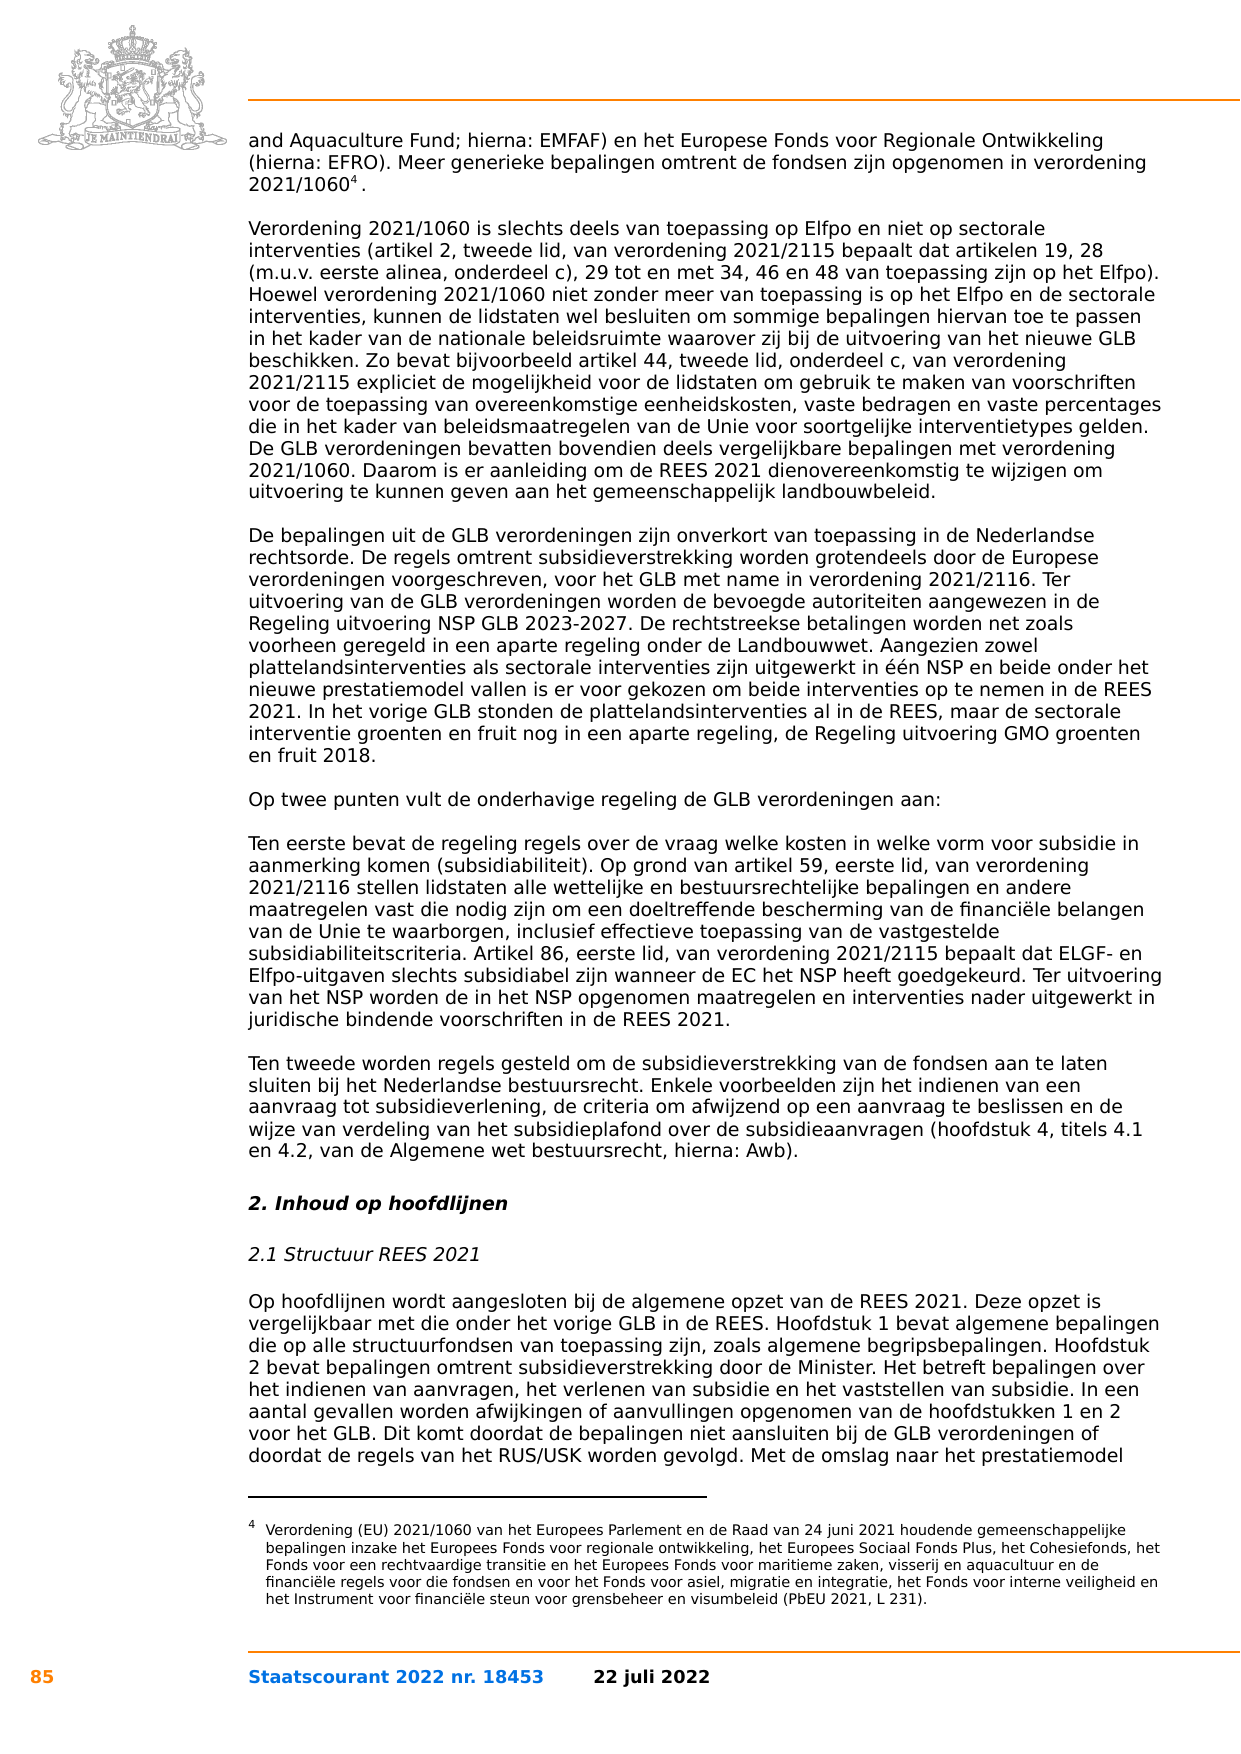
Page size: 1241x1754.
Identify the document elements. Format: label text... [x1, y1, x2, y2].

subtitle 2. Inhoud op hoofdlijnen [248, 1192, 1163, 1214]
text Op hoofdlijnen wordt aangesloten bij de algemene opzet van de REES 2021. Deze opzet is vergelijkbaar met die onder het vorige GLB in de REES. Hoofdstuk 1 bevat algemene bepalingen die op alle structuurfondsen van toepassing zijn, zoals algemene begripsbepalingen. Hoofdstuk 2 bevat bepalingen omtrent subsidieverstrekking door de Minister. Het betreft bepalingen over het indienen van aanvragen, het verlenen van subsidie en het vaststellen van subsidie. In een aantal gevallen worden afwijkingen of aanvullingen opgenomen van de hoofdstukken 1 en 2 voor het GLB. Dit komt doordat de bepalingen niet aansluiten bij de GLB verordeningen of doordat de regels van het RUS/USK worden gevolgd. Met de omslag naar het prestatiemodel [248, 1291, 1163, 1467]
text Op twee punten vult de onderhavige regeling de GLB verordeningen aan: [248, 789, 1163, 811]
text Ten eerste bevat de regeling regels over de vraag welke kosten in welke vorm voor subsidie in aanmerking komen (subsidiabiliteit). Op grond van artikel 59, eerste lid, van verordening 2021/2116 stellen lidstaten alle wettelijke en bestuursrechtelijke bepalingen en andere maatregelen vast die nodig zijn om een doeltreffende bescherming van de financiële belangen van de Unie te waarborgen, inclusief effectieve toepassing van de vastgestelde subsidiabiliteitscriteria. Artikel 86, eerste lid, van verordening 2021/2115 bepaalt dat ELGF- en Elfpo-uitgaven slechts subsidiabel zijn wanneer de EC het NSP heeft goedgekeurd. Ter uitvoering van het NSP worden de in het NSP opgenomen maatregelen en interventies nader uitgewerkt in juridische bindende voorschriften in de REES 2021. [248, 833, 1163, 1031]
text Verordening (EU) 2021/1060 van het Europees Parlement en de Raad van 24 juni 2021 houdende gemeenschappelijke bepalingen inzake het Europees Fonds voor regionale ontwikkeling, het Europees Sociaal Fonds Plus, het Cohesiefonds, het Fonds voor een rechtvaardige transitie en het Europees Fonds voor maritieme zaken, visserij en aquacultuur en de financiële regels voor die fondsen en voor het Fonds voor asiel, migratie en integratie, het Fonds voor interne veiligheid en het Instrument voor financiële steun voor grensbeheer en visumbeleid (PbEU 2021, L 231). [248, 1518, 1163, 1608]
text Ten tweede worden regels gesteld om de subsidieverstrekking van de fondsen aan te laten sluiten bij het Nederlandse bestuursrecht. Enkele voorbeelden zijn het indienen van een aanvraag tot subsidieverlening, de criteria om afwijzend op een aanvraag te beslissen en de wijze van verdeling van het subsidieplafond over de subsidieaanvragen (hoofdstuk 4, titels 4.1 en 4.2, van de Algemene wet bestuursrecht, hierna: Awb). [248, 1052, 1163, 1162]
text and Aquaculture Fund; hierna: EMFAF) en het Europese Fonds voor Regionale Ontwikkeling (hierna: EFRO). Meer generieke bepalingen omtrent de fondsen zijn opgenomen in verordening 2021/1060. [248, 130, 1163, 196]
subtitle 2.1 Structuur REES 2021 [248, 1244, 1163, 1266]
picture [38, 25, 227, 150]
text Verordening 2021/1060 is slechts deels van toepassing op Elfpo en niet op sectorale interventies (artikel 2, tweede lid, van verordening 2021/2115 bepaalt dat artikelen 19, 28 (m.u.v. eerste alinea, onderdeel c), 29 tot en met 34, 46 en 48 van toepassing zijn op het Elfpo). Hoewel verordening 2021/1060 niet zonder meer van toepassing is op het Elfpo en de sectorale interventies, kunnen de lidstaten wel besluiten om sommige bepalingen hiervan toe te passen in het kader van de nationale beleidsruimte waarover zij bij de uitvoering van het nieuwe GLB beschikken. Zo bevat bijvoorbeeld artikel 44, tweede lid, onderdeel c, van verordening 2021/2115 expliciet de mogelijkheid voor de lidstaten om gebruik te maken van voorschriften voor de toepassing van overeenkomstige eenheidskosten, vaste bedragen en vaste percentages die in het kader van beleidsmaatregelen van de Unie voor soortgelijke interventietypes gelden. De GLB verordeningen bevatten bovendien deels vergelijkbare bepalingen met verordening 2021/1060. Daarom is er aanleiding om de REES 2021 dienovereenkomstig te wijzigen om uitvoering te kunnen geven aan het gemeenschappelijk landbouwbeleid. [248, 218, 1163, 503]
text De bepalingen uit de GLB verordeningen zijn onverkort van toepassing in de Nederlandse rechtsorde. De regels omtrent subsidieverstrekking worden grotendeels door de Europese verordeningen voorgeschreven, voor het GLB met name in verordening 2021/2116. Ter uitvoering van de GLB verordeningen worden de bevoegde autoriteiten aangewezen in de Regeling uitvoering NSP GLB 2023-2027. De rechtstreekse betalingen worden net zoals voorheen geregeld in een aparte regeling onder de Landbouwwet. Aangezien zowel plattelandsinterventies als sectorale interventies zijn uitgewerkt in één NSP en beide onder het nieuwe prestatiemodel vallen is er voor gekozen om beide interventies op te nemen in de REES 2021. In het vorige GLB stonden de plattelandsinterventies al in de REES, maar de sectorale interventie groenten en fruit nog in een aparte regeling, de Regeling uitvoering GMO groenten en fruit 2018. [248, 525, 1163, 767]
